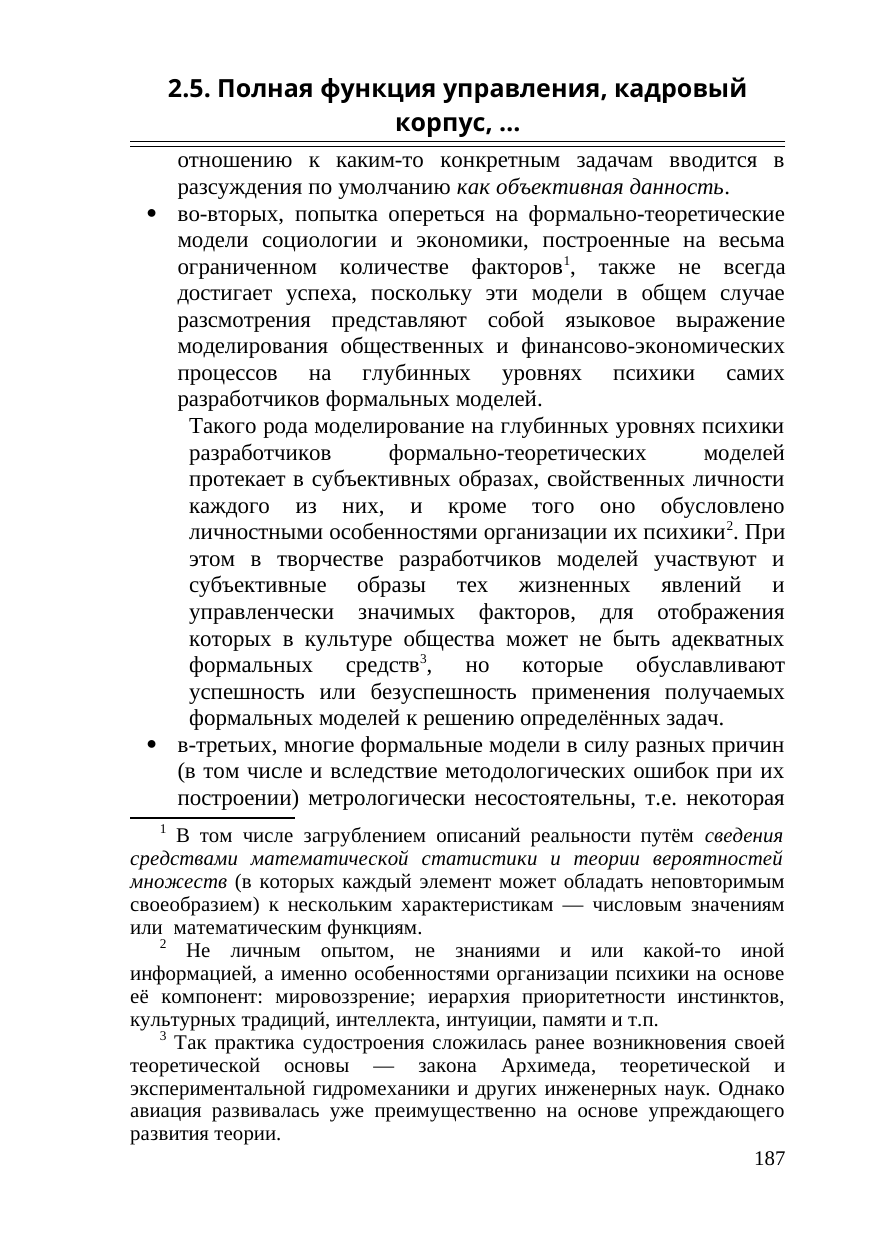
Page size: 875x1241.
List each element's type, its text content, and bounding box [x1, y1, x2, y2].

list Не личным опытом, не знаниями и или какой-то иной информацией, а именно особенностями организации психики на основе её компонент: мировоззрение; иерархия приоритетности инстинктов, культурных традиций, интеллекта, интуиции, памяти и т.п. [130, 939, 785, 1031]
list отношению к каким-то конкретным задачам вводится в разсуждения по умолчанию как объективная данность. [148, 147, 785, 199]
list в-третьих, многие формальные модели в силу разных причин (в том числе и вследствие методологических ошибок при их построении) метрологически несостоятельны, т.е. некоторая [148, 731, 785, 810]
list во-вторых, попытка опереться на формально-теоретические модели социологии и экономики, построенные на весьма ограниченном количестве факторов, также не всегда достигает успеха, поскольку эти модели в общем случае разсмотрения представляют собой языковое выражение моделирования общественных и финансово-экономических процессов на глу­бинных уровнях психики самих разработчиков формальных моделей. [148, 199, 785, 412]
list Такого рода моделирование на глубинных уровнях психики разработчиков формально-теоретических моделей протекает в субъективных образах, свойственных личности каждого из них, и кроме того оно обусловлено личностными особенностями организации их психики. При этом в творчестве разработчиков моделей участвуют и субъективные образы тех жизненных явлений и управленчески значимых факторов, для отображения которых в культуре общества может не быть адекватных формальных средств, но которые обуславливают успешность или безуспешность применения получаемых формальных моделей к решению определённых задач. [171, 412, 785, 731]
list В том числе загрублением описаний реальности путём сведения средствами математической статистики и теории вероятностей множеств (в которых каждый элемент может обладать неповторимым своеобразием) к нескольким характеристикам — числовым значениям или математическим функциям. [130, 824, 785, 939]
list Так практика судостроения сложилась ранее возникновения своей теоретической основы — закона Архимеда, теоретической и экспериментальной гидромеханики и других инженерных наук. Однако авиация развивалась уже преимущественно на основе упреждающего развития теории. [130, 1031, 785, 1145]
